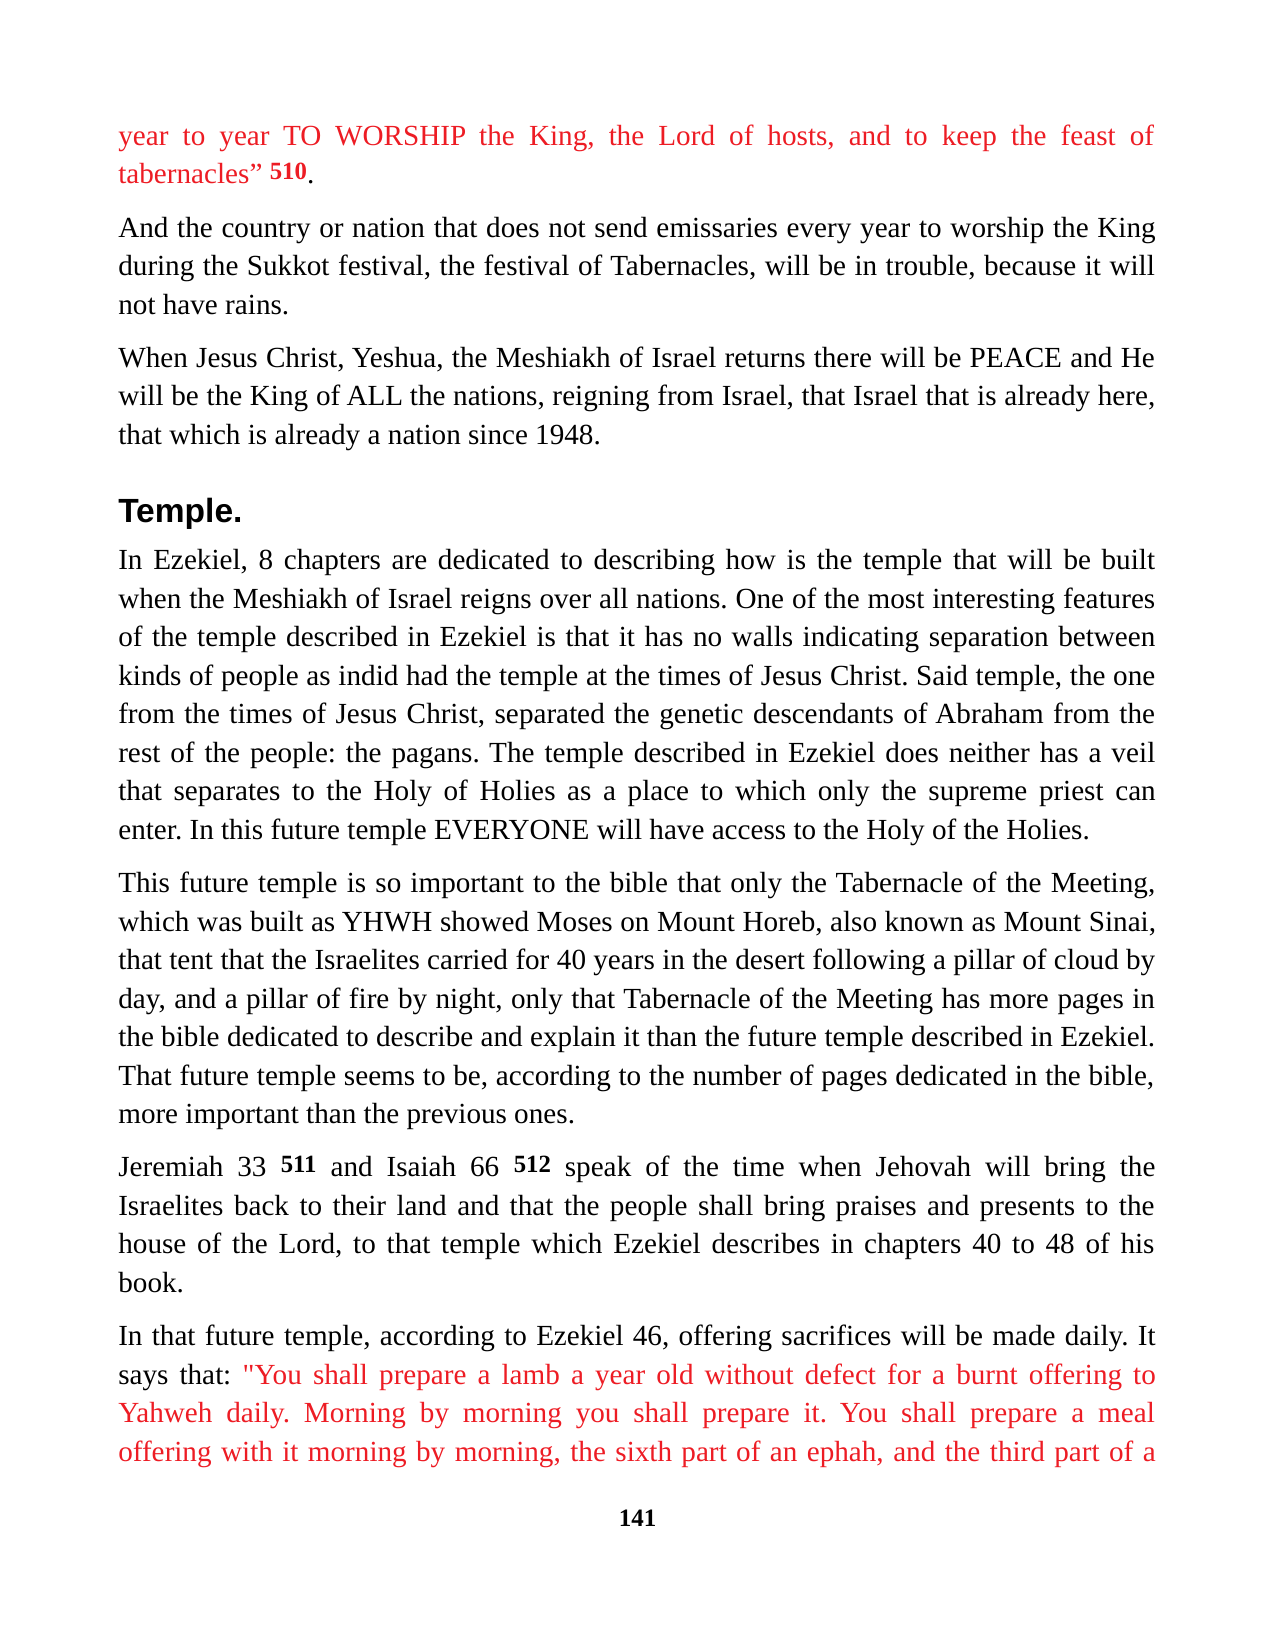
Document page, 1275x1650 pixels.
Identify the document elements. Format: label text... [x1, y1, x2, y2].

text year to year TO WORSHIP the King, the Lord of hosts, and to keep the feast of tabernacles” . [118, 118, 1157, 190]
text This future temple is so important to the bible that only the Tabernacle of the Meeting, which was built as YHWH showed Moses on Mount Horeb, also known as Mount Sinai, that tent that the Israelites carried for 40 years in the desert following a pillar of cloud by day, and a pillar of fire by night, only that Tabernacle of the Meeting has more pages in the bible dedicated to describe and explain it than the future temple described in Ezekiel. That future temple seems to be, according to the number of pages dedicated in the bible, more important than the previous ones. [118, 865, 1157, 1130]
subtitle Temple. [118, 491, 1157, 530]
text In Ezekiel, 8 chapters are dedicated to describing how is the temple that will be built when the Meshiakh of Israel reigns over all nations. One of the most interesting features of the temple described in Ezekiel is that it has no walls indicating separation between kinds of people as indid had the temple at the times of Jesus Christ. Said temple, the one from the times of Jesus Christ, separated the genetic descendants of Abraham from the rest of the people: the pagans. The temple described in Ezekiel does neither has a veil that separates to the Holy of Holies as a place to which only the supreme priest can enter. In this future temple EVERYONE will have access to the Holy of the Holies. [118, 542, 1157, 846]
text Jeremiah 33 and Isaiah 66 speak of the time when Jehovah will bring the Israelites back to their land and that the people shall bring praises and presents to the house of the Lord, to that temple which Ezekiel describes in chapters 40 to 48 of his book. [118, 1149, 1157, 1299]
text And the country or nation that does not send emissaries every year to worship the King during the Sukkot festival, the festival of Tabernacles, will be in trouble, because it will not have rains. [118, 210, 1157, 320]
text When Jesus Christ, Yeshua, the Meshiakh of Israel returns there will be PEACE and He will be the King of ALL the nations, reigning from Israel, that Israel that is already here, that which is already a nation since 1948. [118, 340, 1157, 451]
text In that future temple, according to Ezekiel 46, offering sacrifices will be made daily. It says that: "You shall prepare a lamb a year old without defect for a burnt offering to Yahweh daily. Morning by morning you shall prepare it. You shall prepare a meal offering with it morning by morning, the sixth part of an ephah, and the third part of a [118, 1318, 1157, 1467]
